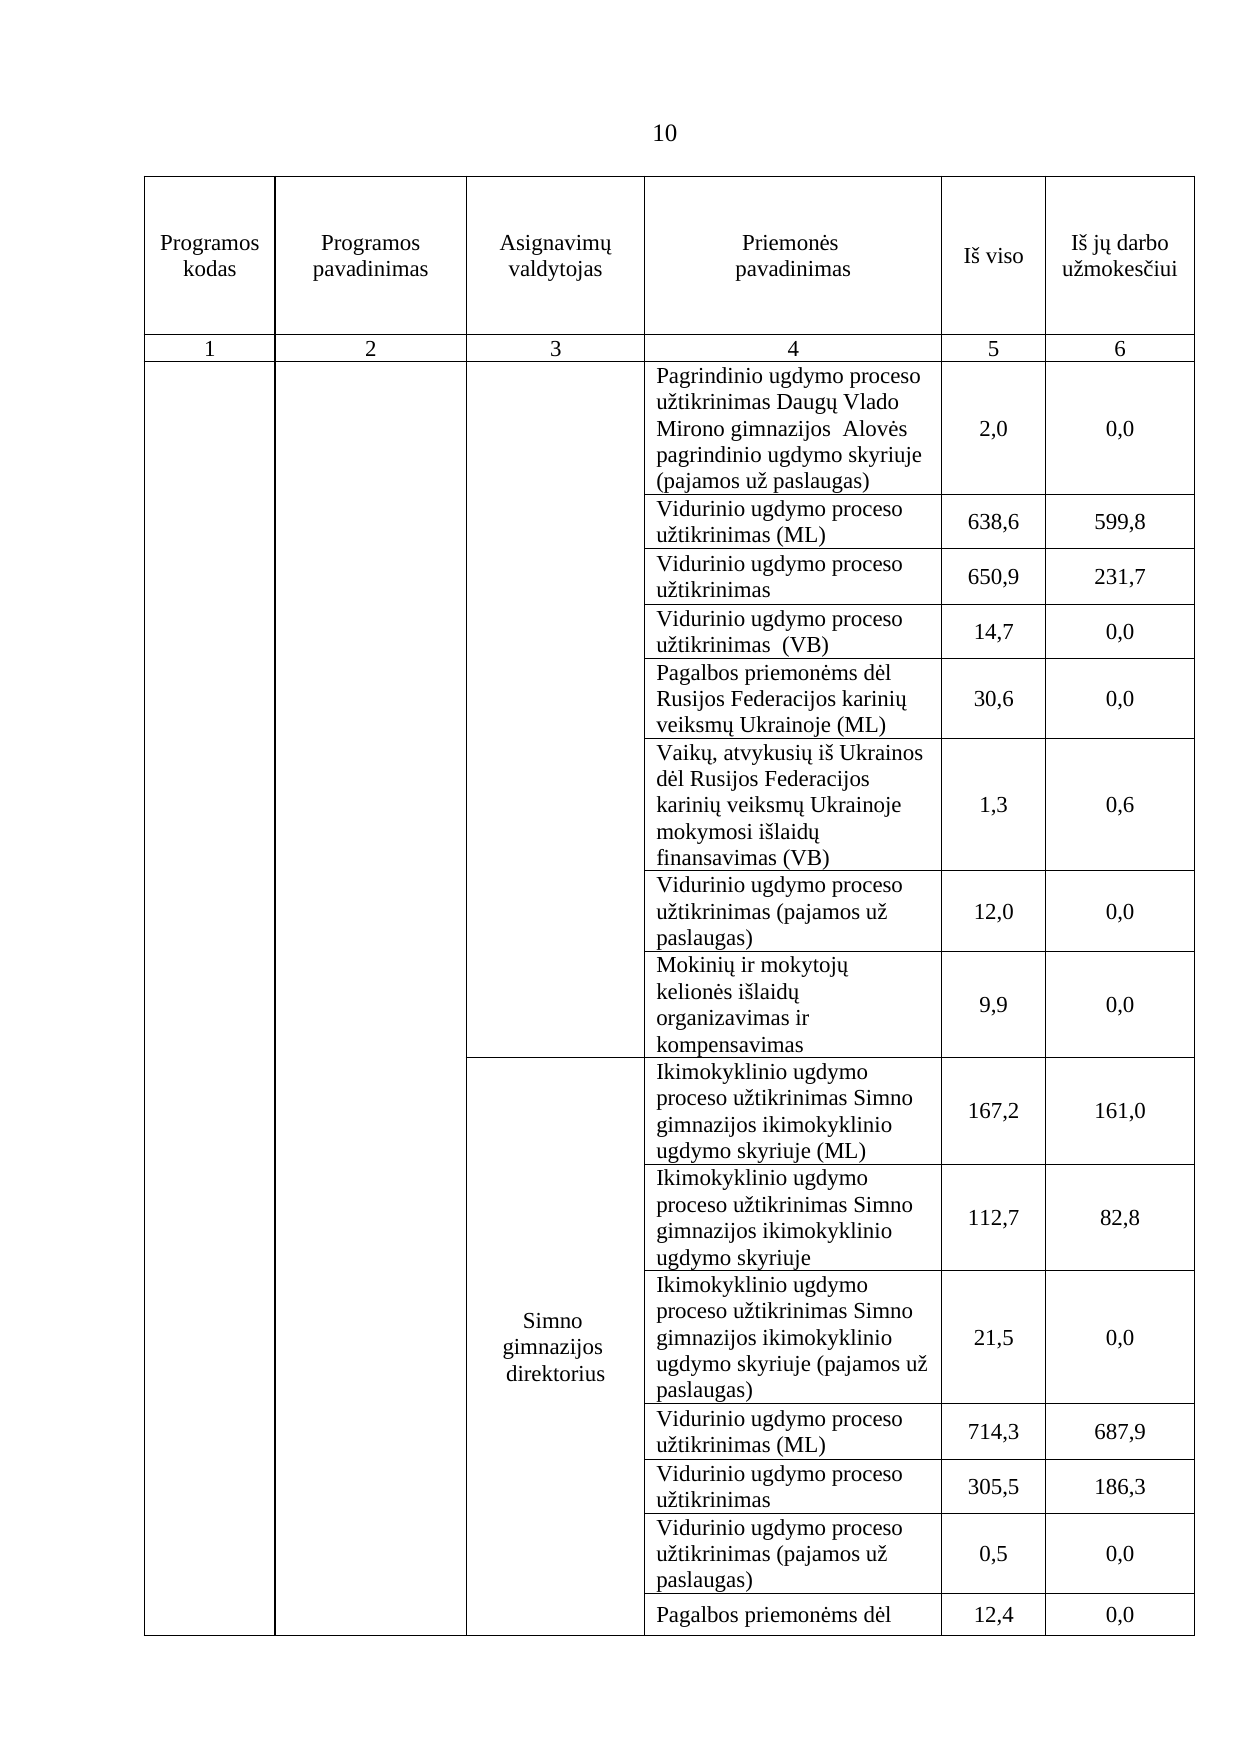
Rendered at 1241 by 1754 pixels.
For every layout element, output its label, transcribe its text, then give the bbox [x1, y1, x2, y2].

table_header Programos pavadinimas [276, 177, 466, 333]
table_cell 82,8 [1046, 1165, 1194, 1270]
table_cell Ikimokyklinio ugdymo proceso užtikrinimas Simno gimnazijos ikimokyklinio ugdymo skyriuje (pajamos už paslaugas) [645, 1271, 941, 1403]
table_cell 21,5 [942, 1271, 1045, 1403]
table_cell Ikimokyklinio ugdymo proceso užtikrinimas Simno gimnazijos ikimokyklinio ugdymo skyriuje (ML) [645, 1058, 941, 1163]
table_cell 167,2 [942, 1058, 1045, 1163]
table_cell Vidurinio ugdymo proceso užtikrinimas (pajamos už paslaugas) [645, 871, 941, 951]
table_header Iš jų darbo užmokesčiui [1046, 177, 1194, 333]
table_cell 714,3 [942, 1404, 1045, 1459]
table_cell Pagalbos priemonėms dėl [645, 1594, 941, 1635]
table_cell 0,6 [1046, 739, 1194, 870]
table_cell Vidurinio ugdymo proceso užtikrinimas (VB) [645, 605, 941, 657]
table_cell [145, 362, 274, 1635]
table_cell 0,0 [1046, 871, 1194, 951]
table_cell 650,9 [942, 549, 1045, 604]
table_header Priemonės pavadinimas [645, 177, 941, 333]
table_cell Vidurinio ugdymo proceso užtikrinimas (pajamos už paslaugas) [645, 1514, 941, 1593]
table_cell 2,0 [942, 362, 1045, 494]
table_cell 2 [276, 335, 466, 361]
table_cell 0,0 [1046, 1271, 1194, 1403]
table_cell Pagrindinio ugdymo proceso užtikrinimas Daugų Vlado Mirono gimnazijos Alovės pagrindinio ugdymo skyriuje (pajamos už paslaugas) [645, 362, 941, 494]
table_cell 6 [1046, 335, 1194, 361]
table_cell 0,0 [1046, 659, 1194, 738]
table_cell 0,0 [1046, 1594, 1194, 1635]
table_header Iš viso [942, 177, 1045, 333]
table_cell [276, 362, 466, 1635]
table_cell 0,0 [1046, 362, 1194, 494]
table_cell 186,3 [1046, 1460, 1194, 1513]
table_cell 0,0 [1046, 952, 1194, 1057]
table_cell [467, 362, 644, 1057]
table_cell 12,0 [942, 871, 1045, 951]
table_cell 30,6 [942, 659, 1045, 738]
table_cell 3 [467, 335, 644, 361]
table_cell 4 [645, 335, 941, 361]
table_cell 9,9 [942, 952, 1045, 1057]
table_cell 112,7 [942, 1165, 1045, 1270]
table_cell Vidurinio ugdymo proceso užtikrinimas (ML) [645, 495, 941, 547]
table_cell 638,6 [942, 495, 1045, 547]
table_header Programos kodas [145, 177, 274, 333]
table_cell 1,3 [942, 739, 1045, 870]
table_cell 0,0 [1046, 1514, 1194, 1593]
table_cell 0,0 [1046, 605, 1194, 657]
table_cell Vaikų, atvykusių iš Ukrainos dėl Rusijos Federacijos karinių veiksmų Ukrainoje mokymosi išlaidų finansavimas (VB) [645, 739, 941, 870]
table_cell 305,5 [942, 1460, 1045, 1513]
table_cell Pagalbos priemonėms dėl Rusijos Federacijos karinių veiksmų Ukrainoje (ML) [645, 659, 941, 738]
table_cell Vidurinio ugdymo proceso užtikrinimas [645, 1460, 941, 1513]
table_cell Ikimokyklinio ugdymo proceso užtikrinimas Simno gimnazijos ikimokyklinio ugdymo skyriuje [645, 1165, 941, 1270]
table_cell 1 [145, 335, 274, 361]
table_cell 161,0 [1046, 1058, 1194, 1163]
table_cell 687,9 [1046, 1404, 1194, 1459]
table_cell 0,5 [942, 1514, 1045, 1593]
table_cell 14,7 [942, 605, 1045, 657]
table_cell Mokinių ir mokytojų kelionės išlaidų organizavimas ir kompensavimas [645, 952, 941, 1057]
table_cell Vidurinio ugdymo proceso užtikrinimas (ML) [645, 1404, 941, 1459]
table_cell 599,8 [1046, 495, 1194, 547]
table_cell Vidurinio ugdymo proceso užtikrinimas [645, 549, 941, 604]
table_cell 5 [942, 335, 1045, 361]
table_cell 12,4 [942, 1594, 1045, 1635]
table_cell Simno gimnazijos direktorius [467, 1058, 644, 1635]
table_header Asignavimų valdytojas [467, 177, 644, 333]
table_cell 231,7 [1046, 549, 1194, 604]
